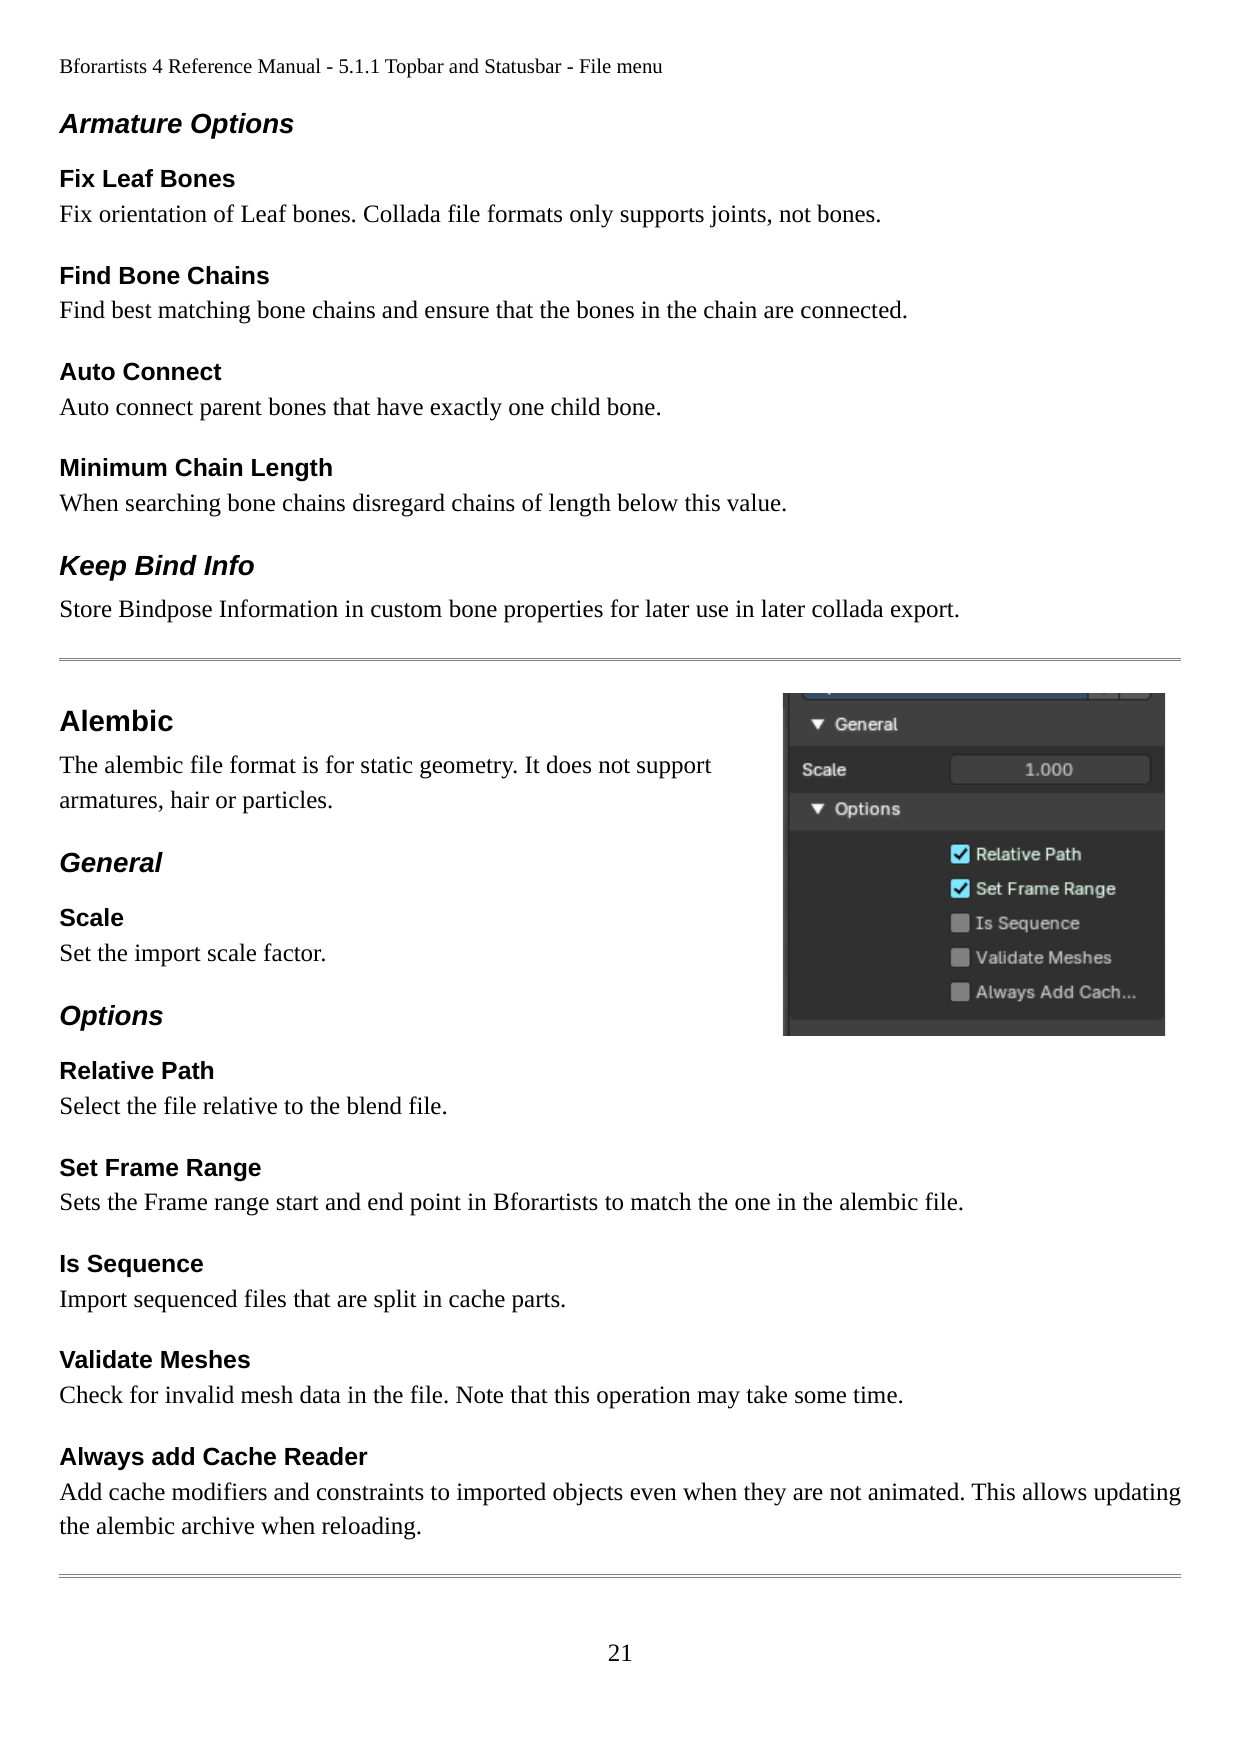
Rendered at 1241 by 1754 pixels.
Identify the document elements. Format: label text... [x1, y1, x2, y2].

subtitle Validate Meshes [59, 1345, 1181, 1374]
text Store Bindpose Information in custom bone properties for later use in later collada export. [59, 594, 1181, 623]
subtitle Alembic [59, 704, 782, 738]
subtitle Is Sequence [59, 1249, 1181, 1278]
subtitle Fix Leaf Bones [59, 164, 1181, 193]
subtitle Keep Bind Info [59, 550, 1181, 582]
subtitle Find Bone Chains [59, 261, 1181, 289]
text Fix orientation of Leaf bones. Collada file formats only supports joints, not bones. [59, 199, 1181, 228]
subtitle [1166, 903, 1181, 932]
text Find best matching bone chains and ensure that the bones in the chain are connected. [59, 296, 1181, 324]
text When searching bone chains disregard chains of length below this value. [59, 488, 1181, 517]
text Set the import scale factor. [59, 938, 782, 967]
text Import sequenced files that are split in cache parts. [59, 1284, 1181, 1313]
subtitle General [59, 846, 782, 878]
text Check for invalid mesh data in the file. Note that this operation may take some time. [59, 1380, 1181, 1409]
subtitle Set Frame Range [59, 1153, 1181, 1181]
subtitle Always add Cache Reader [59, 1442, 1181, 1470]
subtitle Scale [59, 903, 782, 932]
text Select the file relative to the blend file. [59, 1091, 1181, 1120]
subtitle Options [59, 999, 782, 1031]
subtitle Relative Path [59, 1056, 1181, 1085]
subtitle Minimum Chain Length [59, 453, 1181, 482]
subtitle [1166, 704, 1181, 738]
picture [782, 693, 1166, 1036]
subtitle [1166, 846, 1181, 878]
text Auto connect parent bones that have exactly one child bone. [59, 392, 1181, 421]
text Add cache modifiers and constraints to imported objects even when they are not animated. This allows updating the alembic archive when reloading. [59, 1477, 1181, 1540]
text Sets the Frame range start and end point in Bforartists to match the one in the alembic file. [59, 1187, 1181, 1216]
subtitle [1166, 999, 1181, 1031]
subtitle Armature Options [59, 107, 1181, 139]
subtitle Auto Connect [59, 357, 1181, 386]
text The alembic file format is for static geometry. It does not support armatures, hair or particles. [59, 750, 782, 813]
